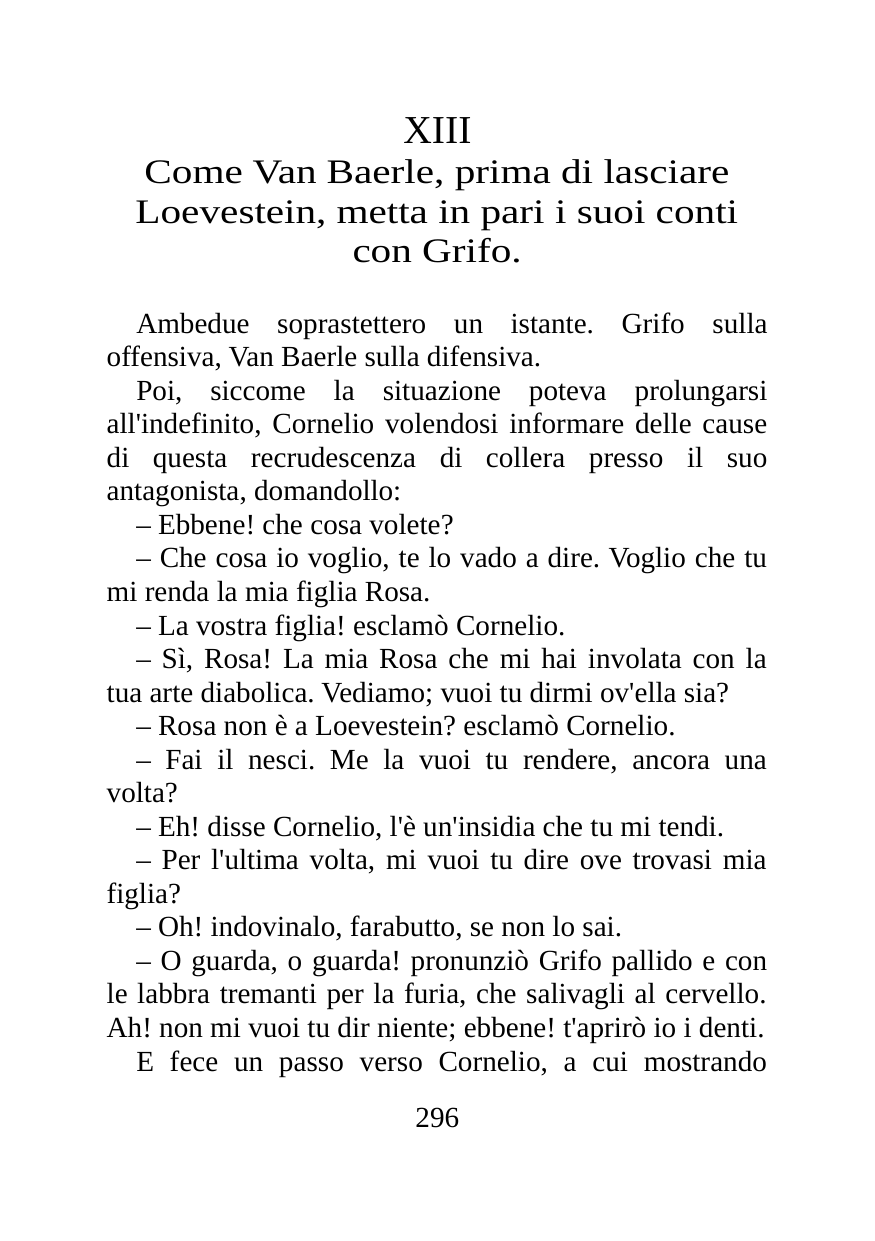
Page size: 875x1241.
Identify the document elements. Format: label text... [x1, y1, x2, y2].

text Poi, siccome la situazione poteva prolungarsi all'indefinito, Cornelio volendosi informare delle cause di questa recrudescenza di collera presso il suo antagonista, domandollo: [106, 373, 768, 507]
text ‒ Che cosa io voglio, te lo vado a dire. Voglio che tu mi renda la mia figlia Rosa. [106, 541, 768, 608]
text ‒ Per l'ultima volta, mi vuoi tu dire ove trovasi mia figlia? [106, 842, 768, 909]
text ‒ Oh! indovinalo, farabutto, se non lo sai. [106, 909, 768, 943]
text ‒ Fai il nesci. Me la vuoi tu rendere, ancora una volta? [106, 742, 768, 809]
text ‒ Sì, Rosa! La mia Rosa che mi hai involata con la tua arte diabolica. Vediamo; vuoi tu dirmi ov'ella sia? [106, 641, 768, 708]
text ‒ Eh! disse Cornelio, l'è un'insidia che tu mi tendi. [106, 809, 768, 842]
subtitle XIII Come Van Baerle, prima di lasciare Loevestein, metta in pari i suoi conti con Grifo. [106, 106, 768, 270]
text ‒ Ebbene! che cosa volete? [106, 507, 768, 541]
text E fece un passo verso Cornelio, a cui mostrando [106, 1044, 768, 1077]
text ‒ La vostra figlia! esclamò Cornelio. [106, 608, 768, 641]
text ‒ O guarda, o guarda! pronunziò Grifo pallido e con le labbra tremanti per la furia, che salivagli al cervello. Ah! non mi vuoi tu dir niente; ebbene! t'aprirò io i denti. [106, 943, 768, 1044]
text Ambedue soprastettero un istante. Grifo sulla offensiva, Van Baerle sulla difensiva. [106, 306, 768, 373]
text ‒ Rosa non è a Loevestein? esclamò Cornelio. [106, 708, 768, 742]
